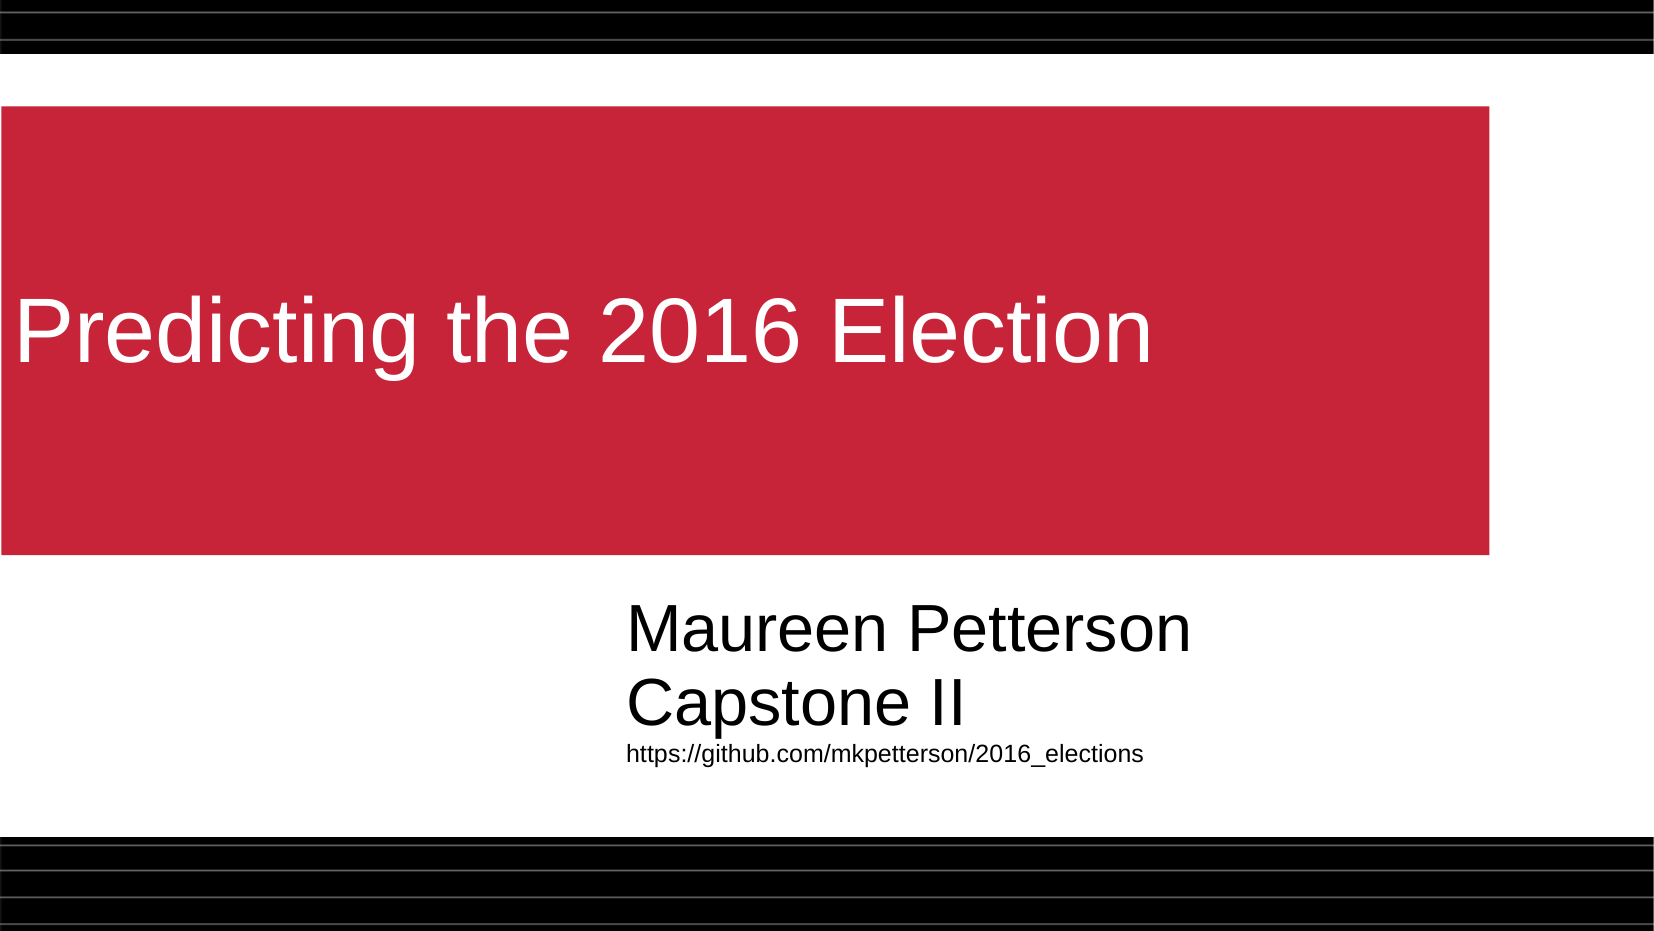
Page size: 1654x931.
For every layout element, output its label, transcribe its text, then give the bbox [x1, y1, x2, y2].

title Predicting the 2016 Election [1, 106, 1490, 556]
picture [0, 0, 1654, 54]
subtitle Maureen Petterson Capstone II https://github.com/mkpetterson/2016_elections [625, 590, 1489, 804]
picture [0, 837, 1654, 931]
